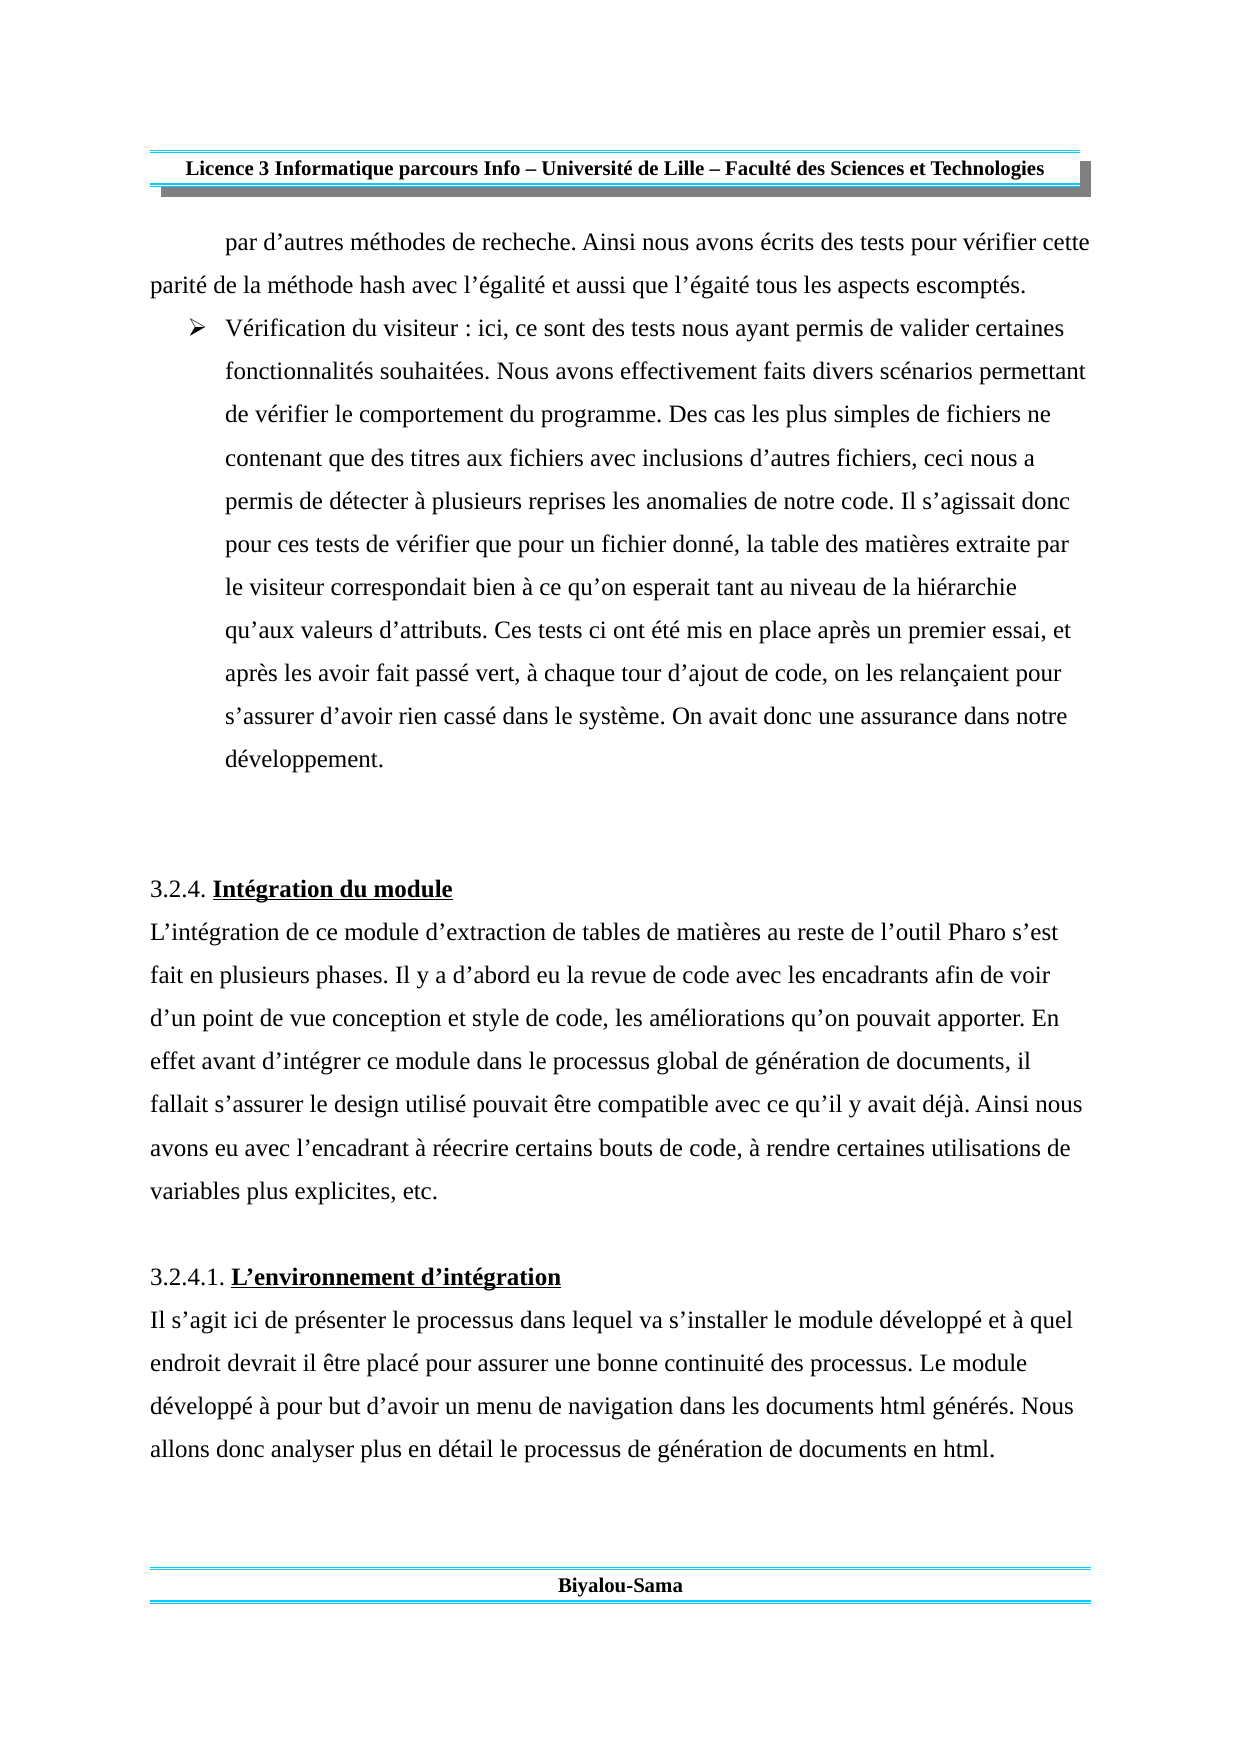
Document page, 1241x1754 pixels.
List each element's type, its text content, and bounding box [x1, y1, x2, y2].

text 3.2.4.1. L’environnement d’intégration [150, 1262, 1091, 1291]
text par d’autres méthodes de recheche. Ainsi nous avons écrits des tests pour vérifier cette parité de la méthode hash avec l’égalité et aussi que l’égaité tous les aspects escomptés. [150, 227, 1091, 299]
text L’intégration de ce module d’extraction de tables de matières au reste de l’outil Pharo s’est fait en plusieurs phases. Il y a d’abord eu la revue de code avec les encadrants afin de voir d’un point de vue conception et style de code, les améliorations qu’on pouvait apporter. En effet avant d’intégrer ce module dans le processus global de génération de documents, il fallait s’assurer le design utilisé pouvait être compatible avec ce qu’il y avait déjà. Ainsi nous avons eu avec l’encadrant à réecrire certains bouts de code, à rendre certaines utilisations de variables plus explicites, etc. [150, 917, 1091, 1204]
list Vérification du visiteur : ici, ce sont des tests nous ayant permis de valider certaines fonctionnalités souhaitées. Nous avons effectivement faits divers scénarios permettant de vérifier le comportement du programme. Des cas les plus simples de fichiers ne contenant que des titres aux fichiers avec inclusions d’autres fichiers, ceci nous a permis de détecter à plusieurs reprises les anomalies de notre code. Il s’agissait donc pour ces tests de vérifier que pour un fichier donné, la table des matières extraite par le visiteur correspondait bien à ce qu’on esperait tant au niveau de la hiérarchie qu’aux valeurs d’attributs. Ces tests ci ont été mis en place après un premier essai, et après les avoir fait passé vert, à chaque tour d’ajout de code, on les relançaient pour s’assurer d’avoir rien cassé dans le système. On avait donc une assurance dans notre développement. [187, 313, 1091, 773]
text 3.2.4. Intégration du module [150, 874, 1091, 903]
text Il s’agit ici de présenter le processus dans lequel va s’installer le module développé et à quel endroit devrait il être placé pour assurer une bonne continuité des processus. Le module développé à pour but d’avoir un menu de navigation dans les documents html générés. Nous allons donc analyser plus en détail le processus de génération de documents en html. [150, 1305, 1091, 1463]
